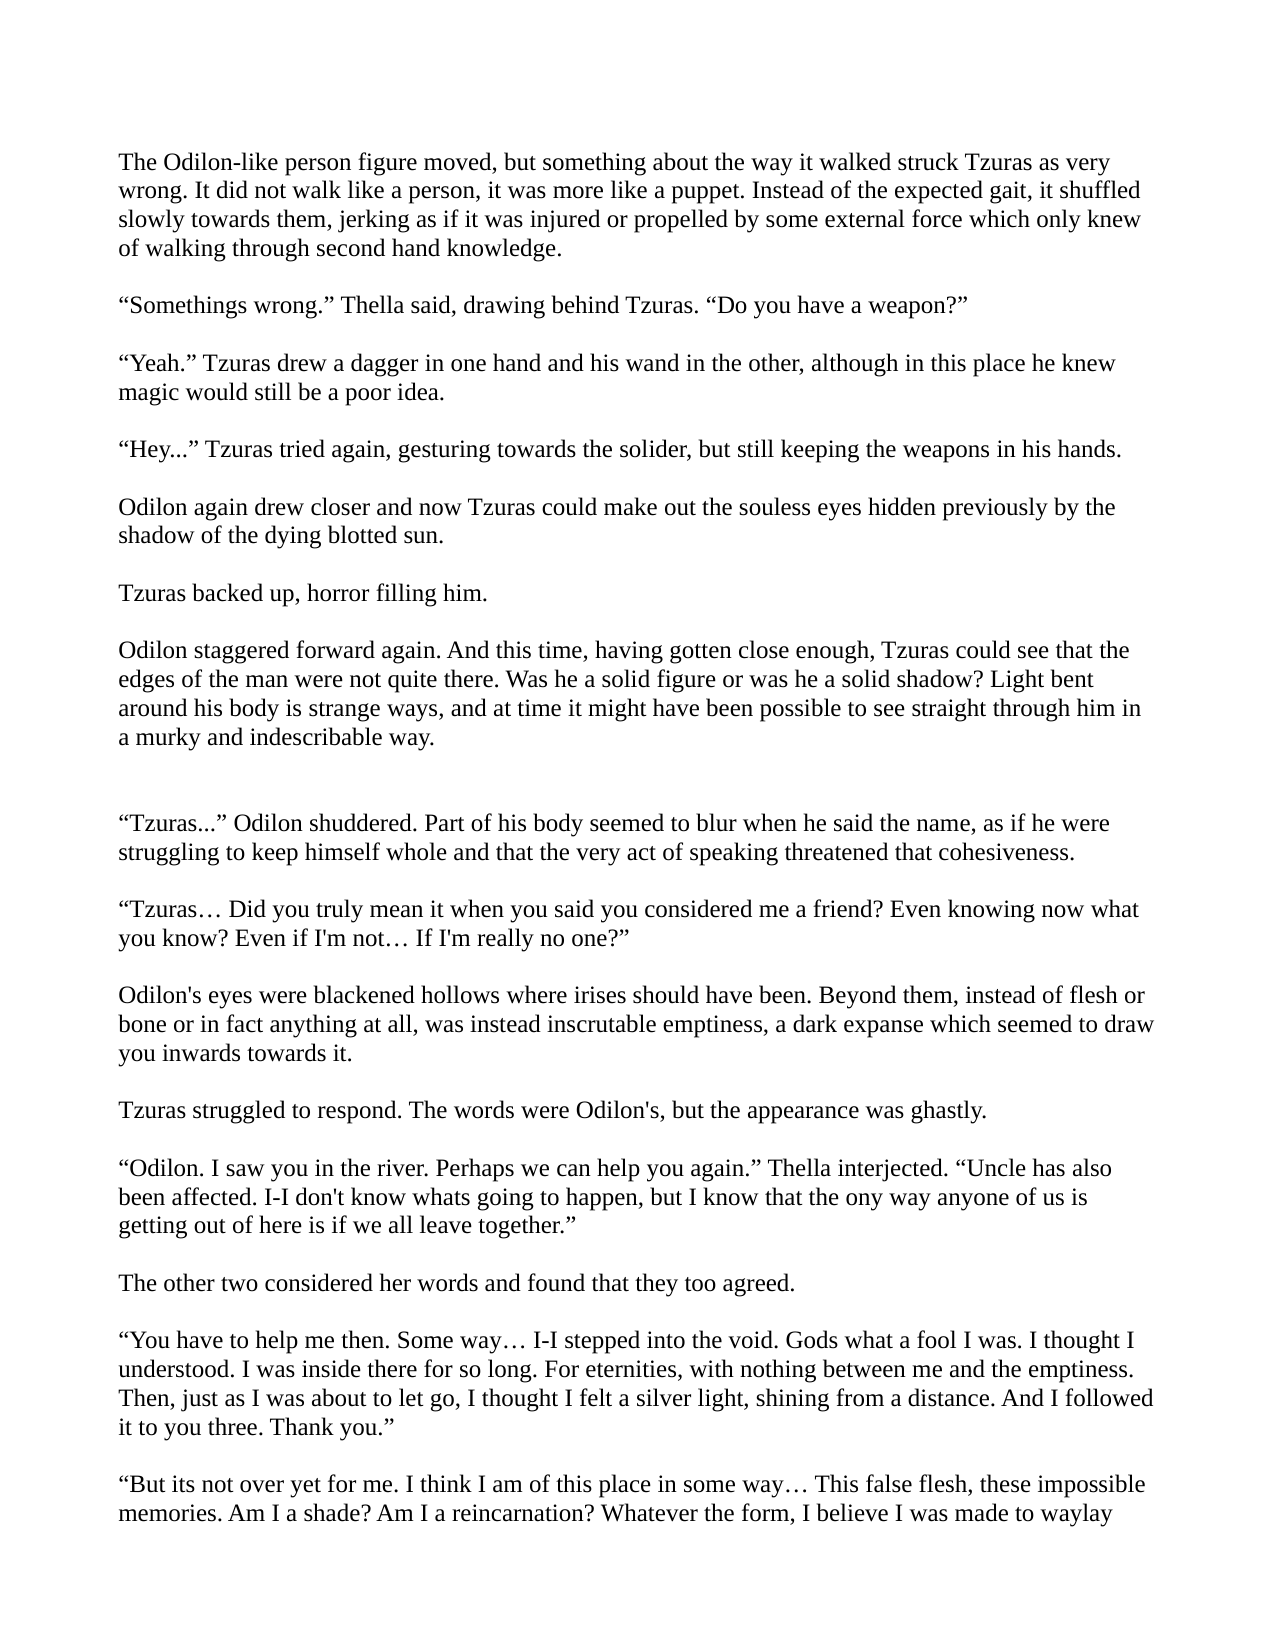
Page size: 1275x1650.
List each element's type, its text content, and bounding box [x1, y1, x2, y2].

text “Somethings wrong.” Thella said, drawing behind Tzuras. “Do you have a weapon?” [118, 291, 1157, 319]
text Tzuras struggled to respond. The words were Odilon's, but the appearance was ghastly. [118, 1096, 1157, 1124]
text “Odilon. I saw you in the river. Perhaps we can help you again.” Thella interjected. “Uncle has also been affected. I-I don't know whats going to happen, but I know that the ony way anyone of us is getting out of here is if we all leave together.” [118, 1153, 1157, 1239]
text “Tzuras...” Odilon shuddered. Part of his body seemed to blur when he said the name, as if he were struggling to keep himself whole and that the very act of speaking threatened that cohesiveness. [118, 808, 1157, 866]
text “You have to help me then. Some way… I-I stepped into the void. Gods what a fool I was. I thought I understood. I was inside there for so long. For eternities, with nothing between me and the emptiness. Then, just as I was about to let go, I thought I felt a silver light, shining from a distance. And I followed it to you three. Thank you.” [118, 1326, 1157, 1441]
text “But its not over yet for me. I think I am of this place in some way… This false flesh, these impossible memories. Am I a shade? Am I a reincarnation? Whatever the form, I believe I was made to waylay [118, 1469, 1157, 1527]
text Odilon staggered forward again. And this time, having gotten close enough, Tzuras could see that the edges of the man were not quite there. Was he a solid figure or was he a solid shadow? Light bent around his body is strange ways, and at time it might have been possible to see straight through him in a murky and indescribable way. [118, 636, 1157, 751]
text Odilon again drew closer and now Tzuras could make out the souless eyes hidden previously by the shadow of the dying blotted sun. [118, 492, 1157, 549]
text The Odilon-like person figure moved, but something about the way it walked struck Tzuras as very wrong. It did not walk like a person, it was more like a puppet. Instead of the expected gait, it shuffled slowly towards them, jerking as if it was injured or propelled by some external force which only knew of walking through second hand knowledge. [118, 147, 1157, 262]
text Odilon's eyes were blackened hollows where irises should have been. Beyond them, instead of flesh or bone or in fact anything at all, was instead inscrutable emptiness, a dark expanse which seemed to draw you inwards towards it. [118, 981, 1157, 1067]
text Tzuras backed up, horror filling him. [118, 578, 1157, 607]
text “Yeah.” Tzuras drew a dagger in one hand and his wand in the other, although in this place he knew magic would still be a poor idea. [118, 348, 1157, 406]
text The other two considered her words and found that they too agreed. [118, 1268, 1157, 1297]
text “Tzuras… Did you truly mean it when you said you considered me a friend? Even knowing now what you know? Even if I'm not… If I'm really no one?” [118, 894, 1157, 952]
text “Hey...” Tzuras tried again, gesturing towards the solider, but still keeping the weapons in his hands. [118, 434, 1157, 463]
